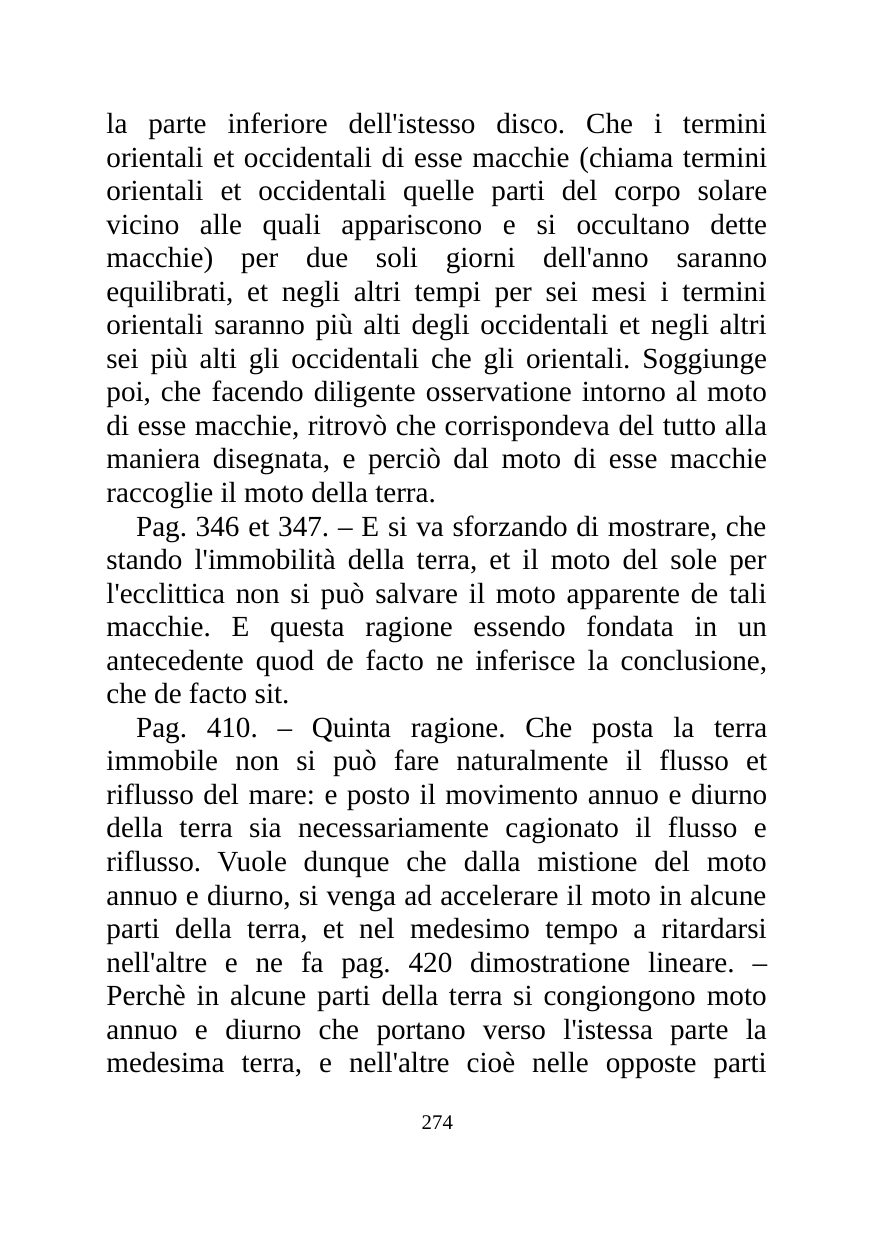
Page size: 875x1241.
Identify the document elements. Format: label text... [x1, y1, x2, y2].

text la parte inferiore dell'istesso disco. Che i termini orientali et occidentali di esse macchie (chiama termini orientali et occidentali quelle parti del corpo solare vicino alle quali appariscono e si occultano dette macchie) per due soli giorni dell'anno saranno equilibrati, et negli altri tempi per sei mesi i termini orientali saranno più alti degli occidentali et negli altri sei più alti gli occidentali che gli orientali. Soggiunge poi, che facendo diligente osservatione intorno al moto di esse macchie, ritrovò che corrispondeva del tutto alla maniera disegnata, e perciò dal moto di esse macchie raccoglie il moto della terra. [106, 106, 768, 509]
text Pag. 410. – Quinta ragione. Che posta la terra immobile non si può fare naturalmente il flusso et riflusso del mare: e posto il movimento annuo e diurno della terra sia necessariamente cagionato il flusso e riflusso. Vuole dunque che dalla mistione del moto annuo e diurno, si venga ad accelerare il moto in alcune parti della terra, et nel medesimo tempo a ritardarsi nell'altre e ne fa pag. 420 dimostratione lineare. – Perchè in alcune parti della terra si congiongono moto annuo e diurno che portano verso l'istessa parte la medesima terra, e nell'altre cioè nelle opposte parti [106, 710, 768, 1079]
text Pag. 346 et 347. – E si va sforzando di mostrare, che stando l'immobilità della terra, et il moto del sole per l'ecclittica non si può salvare il moto apparente de tali macchie. E questa ragione essendo fondata in un antecedente quod de facto ne inferisce la conclusione, che de facto sit. [106, 509, 768, 710]
